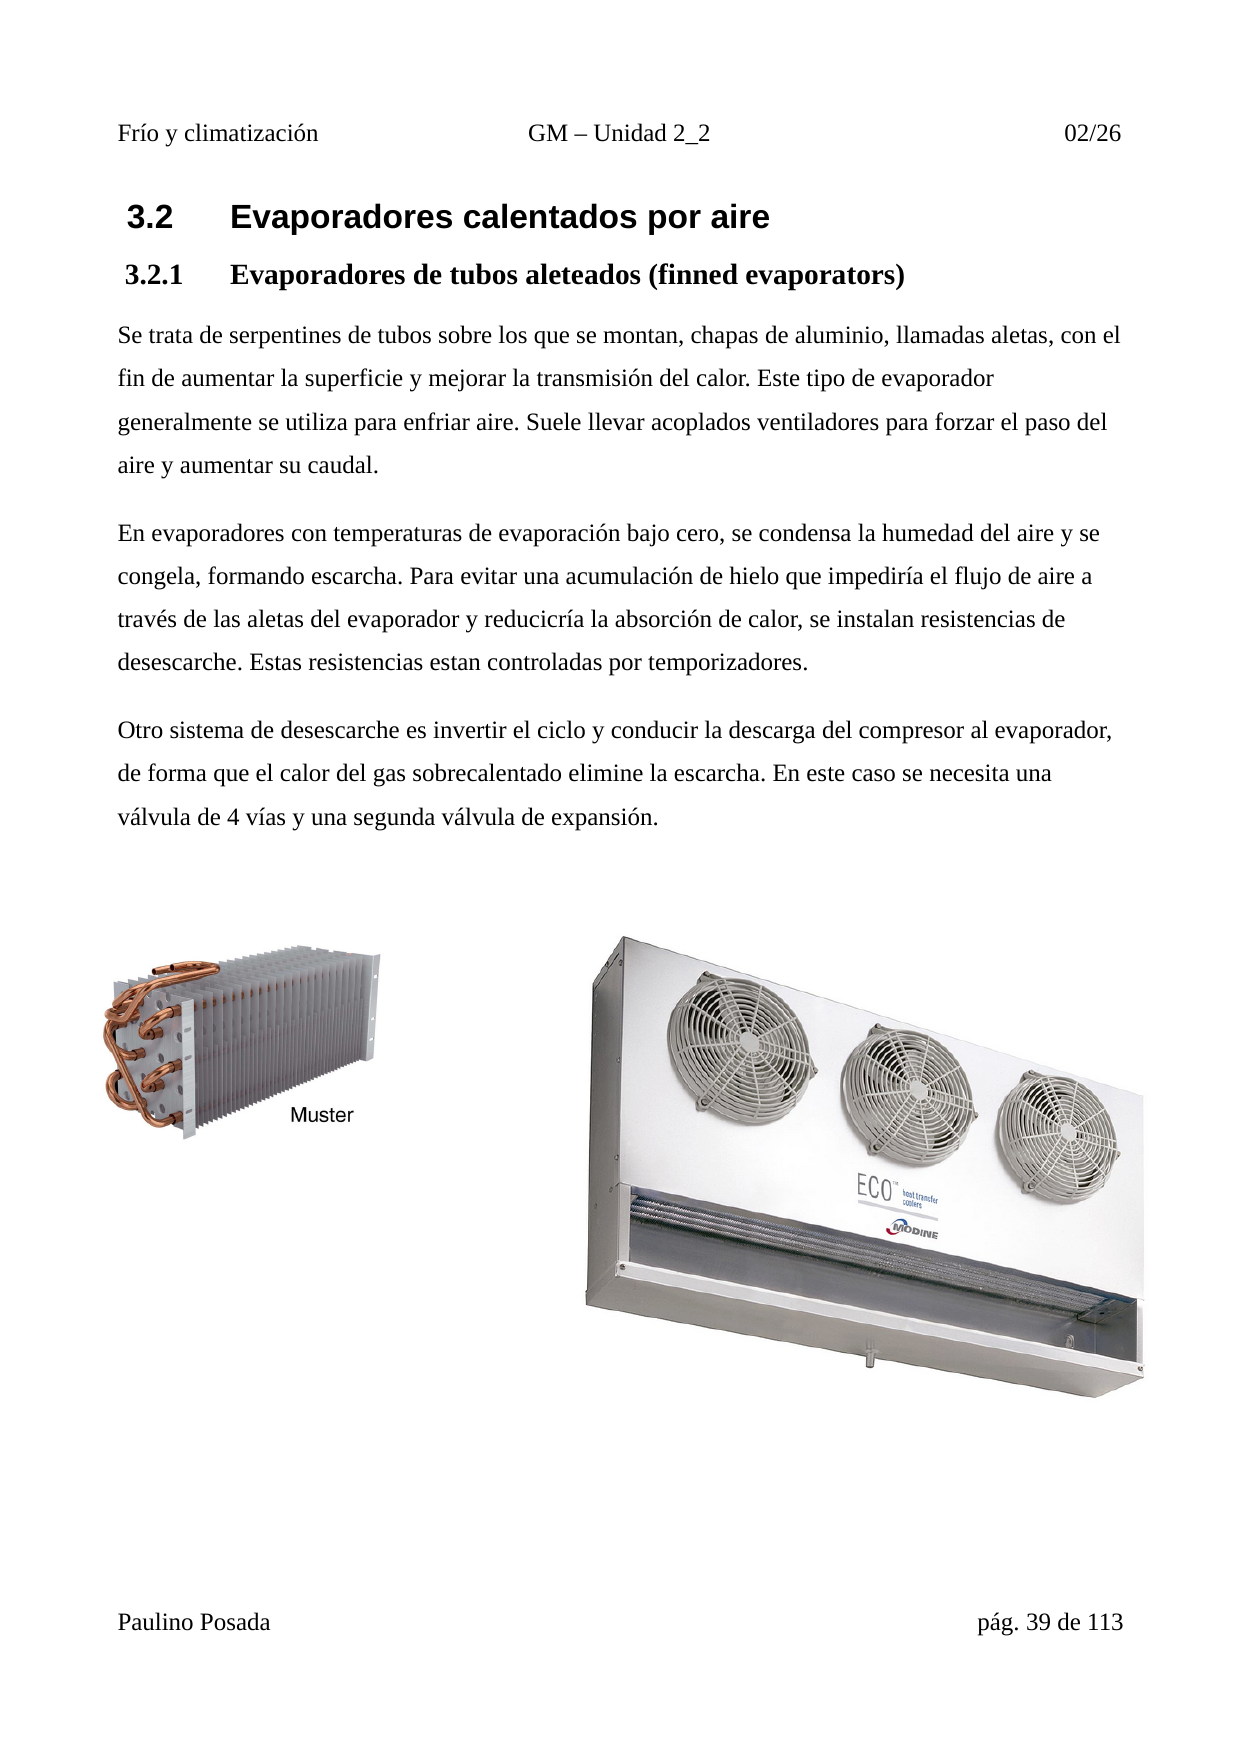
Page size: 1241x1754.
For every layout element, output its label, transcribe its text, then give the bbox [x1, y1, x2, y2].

subtitle Evaporadores de tubos aleteados (finned evaporators) [117, 257, 1123, 290]
picture [563, 924, 1155, 1440]
subtitle Evaporadores calentados por aire [117, 197, 1123, 236]
text Se trata de serpentines de tubos sobre los que se montan, chapas de aluminio, llamadas aletas, con el fin de aumentar la superficie y mejorar la transmisión del calor. Este tipo de evaporador generalmente se utiliza para enfriar aire. Suele llevar acoplados ventiladores para forzar el paso del aire y aumentar su caudal. [117, 320, 1123, 478]
picture [93, 893, 389, 1189]
text Otro sistema de desescarche es invertir el ciclo y conducir la descarga del compresor al evaporador, de forma que el calor del gas sobrecalentado elimine la escarcha. En este caso se necesita una válvula de 4 vías y una segunda válvula de expansión. [117, 715, 1123, 830]
text En evaporadores con temperaturas de evaporación bajo cero, se condensa la humedad del aire y se congela, formando escarcha. Para evitar una acumulación de hielo que impediría el flujo de aire a través de las aletas del evaporador y reducicría la absorción de calor, se instalan resistencias de desescarche. Estas resistencias estan controladas por temporizadores. [117, 518, 1123, 676]
